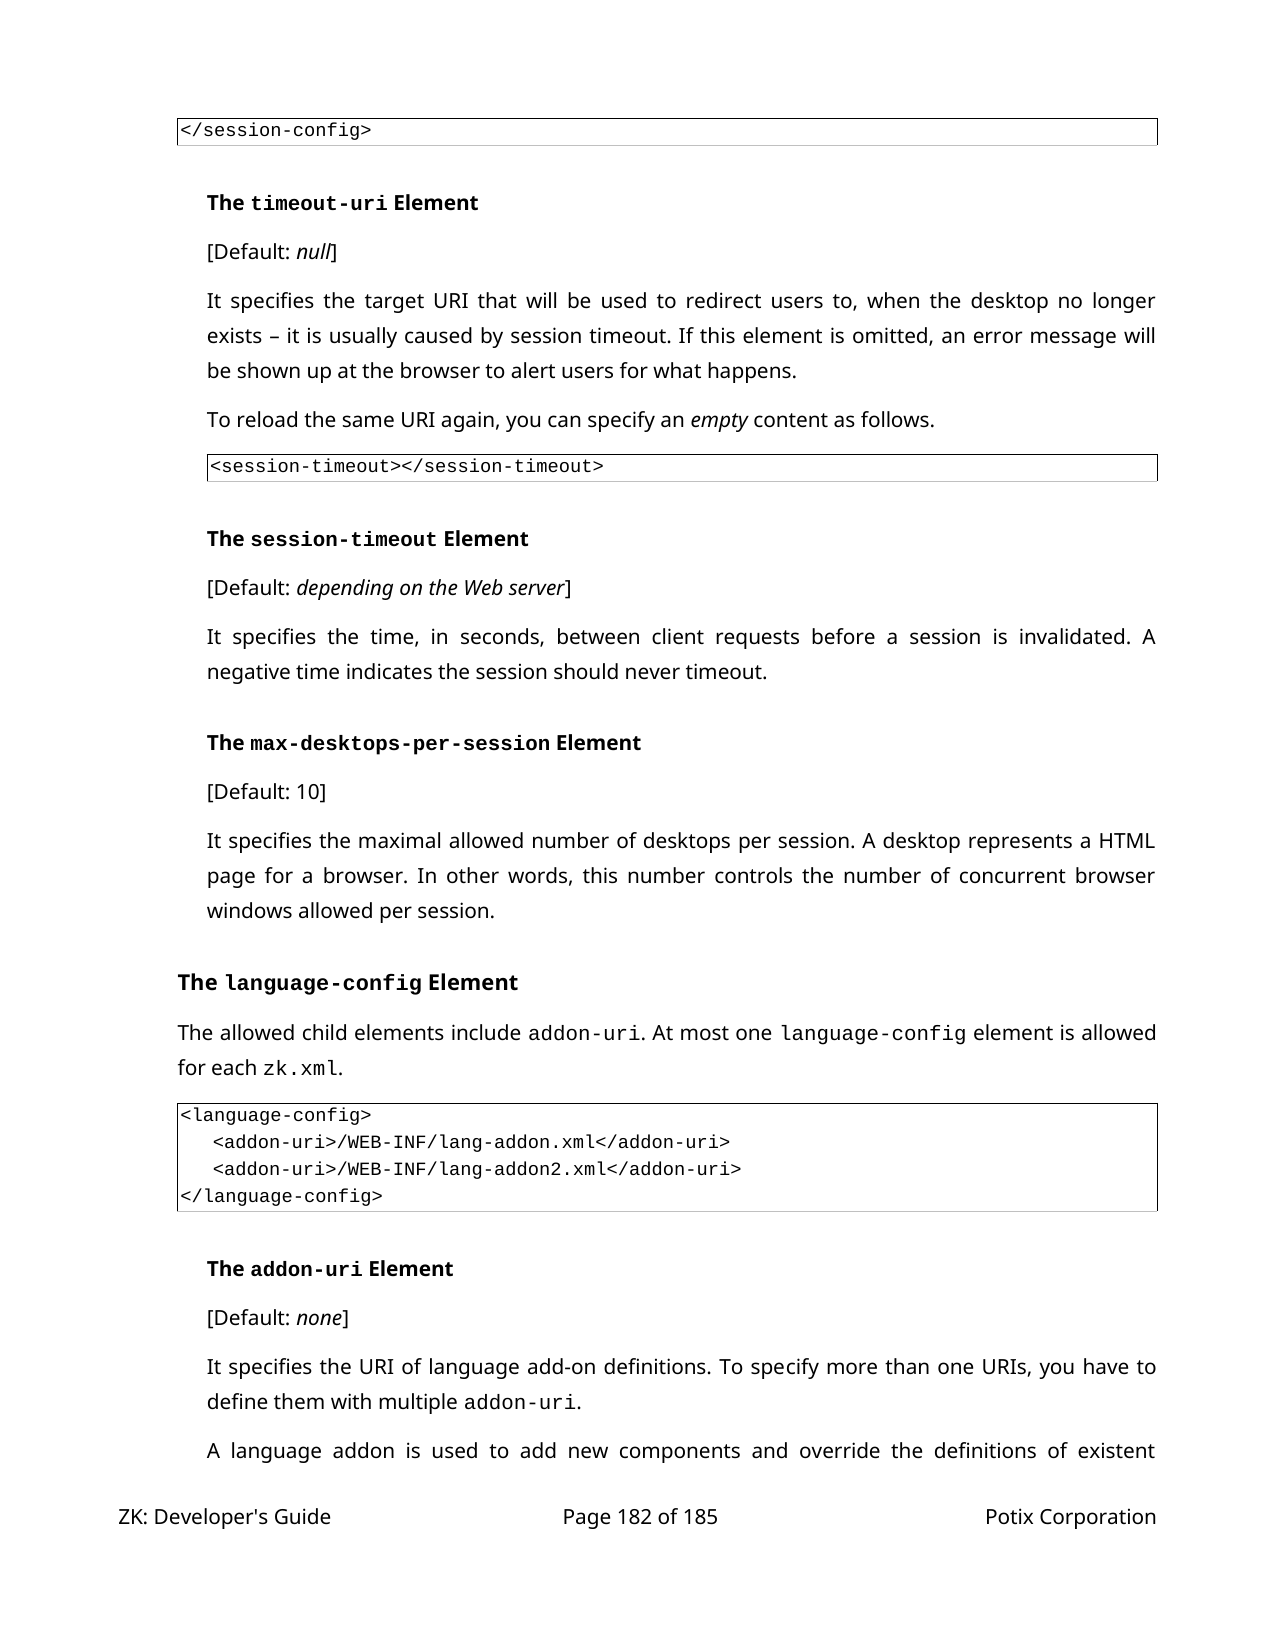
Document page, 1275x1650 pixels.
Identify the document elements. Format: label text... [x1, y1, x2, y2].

text [Default: none] [207, 1303, 1157, 1331]
text To reload the same URI again, you can specify an empty content as follows. [207, 405, 1157, 433]
text It specifies the time, in seconds, between client requests before a session is invalidated. A negative time indicates the session should never timeout. [207, 622, 1157, 685]
text A language addon is used to add new components and override the definitions of existent [207, 1436, 1157, 1464]
subtitle The max-desktops-per-session Element [207, 728, 1157, 756]
text <addon-uri>/WEB-INF/lang-addon.xml</addon-uri> [178, 1129, 1157, 1154]
text </session-config> [178, 119, 1157, 145]
text [Default: 10] [207, 777, 1157, 805]
text <language-config> [178, 1104, 1157, 1127]
text [Default: null] [207, 237, 1157, 265]
subtitle The language-config Element [177, 967, 1157, 997]
text It specifies the URI of language add-on definitions. To specify more than one URIs, you have to define them with multiple addon-uri. [207, 1352, 1157, 1416]
subtitle The session-timeout Element [207, 524, 1157, 552]
subtitle The addon-uri Element [207, 1254, 1157, 1282]
text </language-config> [178, 1184, 1157, 1211]
subtitle The timeout-uri Element [207, 188, 1157, 216]
text The allowed child elements include addon-uri. At most one language-config element is allowed for each zk.xml. [177, 1018, 1157, 1082]
text <session-timeout></session-timeout> [208, 455, 1157, 481]
text It specifies the maximal allowed number of desktops per session. A desktop represents a HTML page for a browser. In other words, this number controls the number of concurrent browser windows allowed per session. [207, 826, 1157, 924]
text <addon-uri>/WEB-INF/lang-addon2.xml</addon-uri> [178, 1157, 1157, 1181]
text [Default: depending on the Web server] [207, 573, 1157, 601]
text It specifies the target URI that will be used to redirect users to, when the desktop no longer exists – it is usually caused by session timeout. If this element is omitted, an error message will be shown up at the browser to alert users for what happens. [207, 286, 1157, 384]
